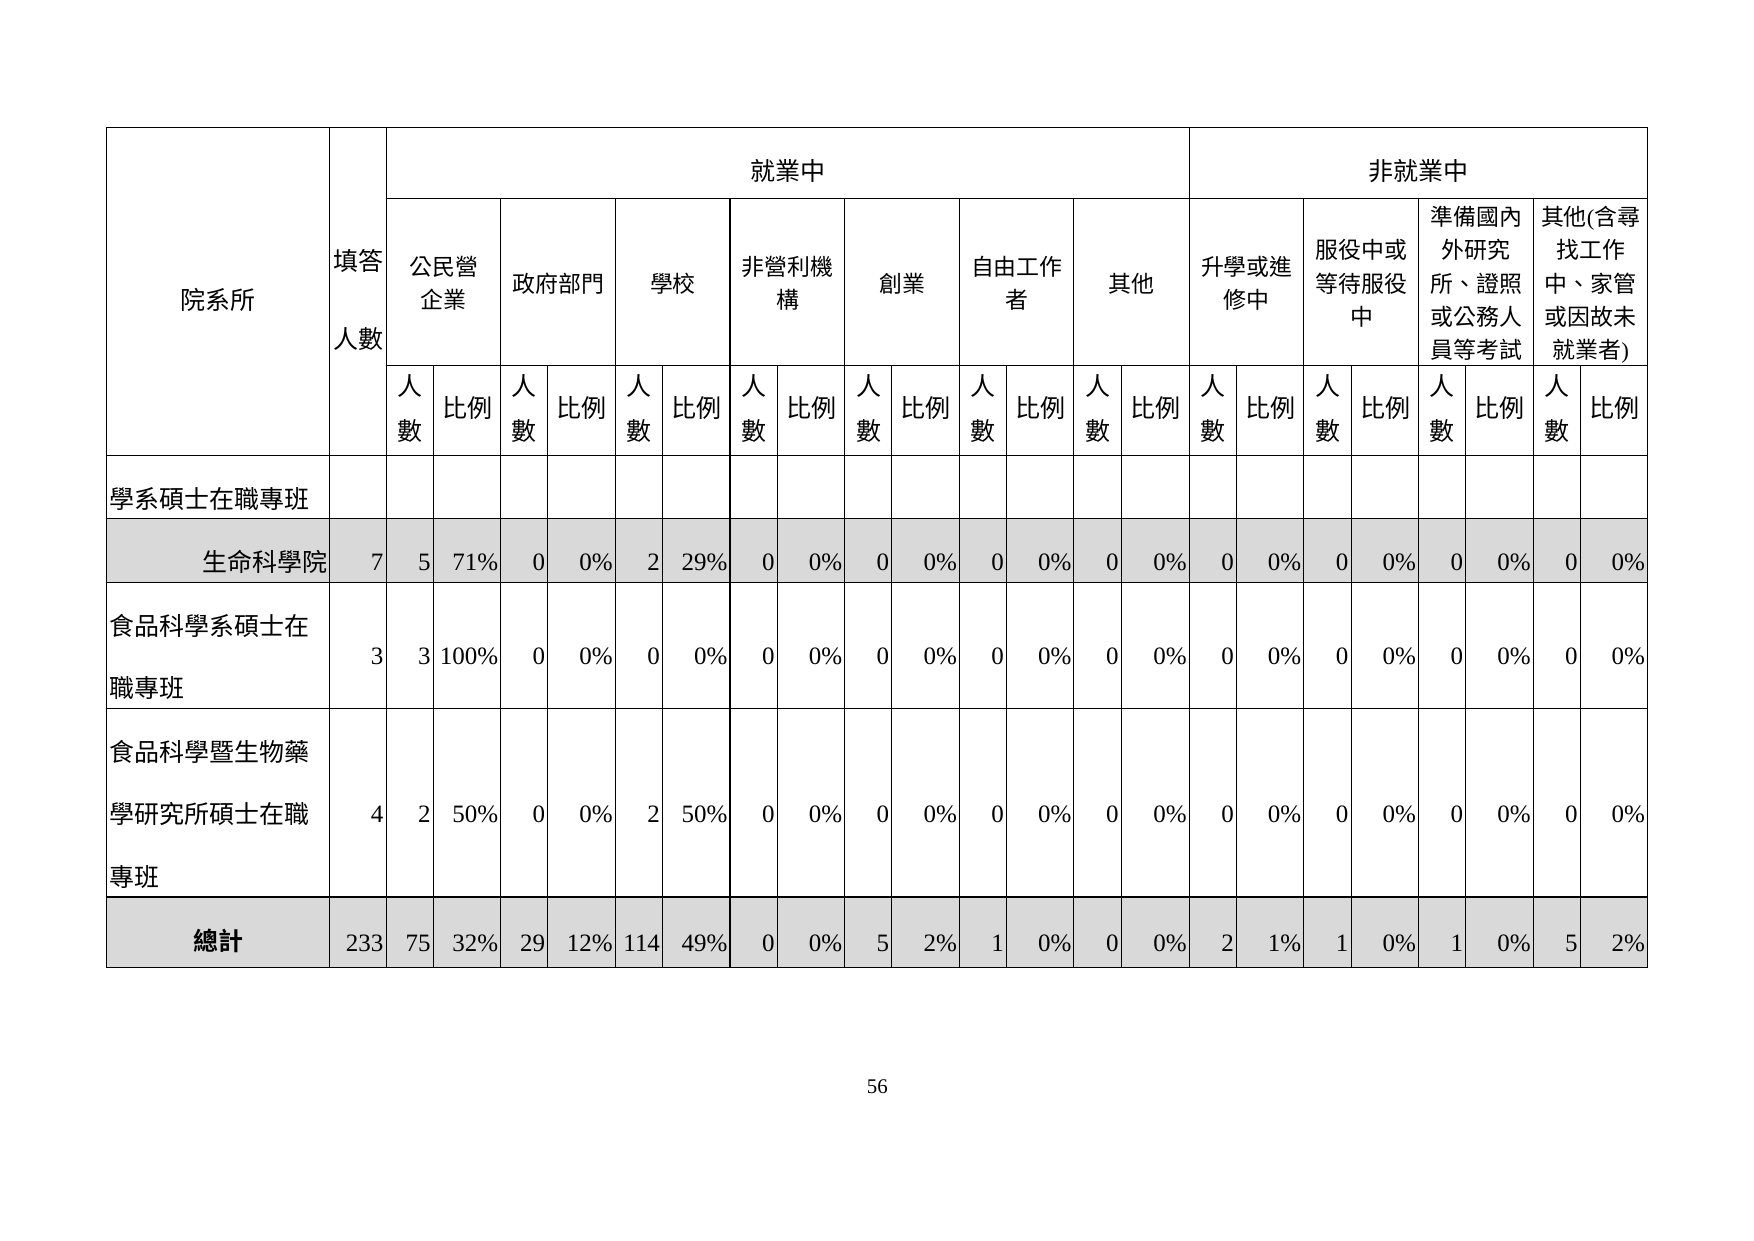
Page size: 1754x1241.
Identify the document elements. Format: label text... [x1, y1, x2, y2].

table_cell 人數 [845, 366, 891, 455]
table_cell 0% [1466, 583, 1533, 708]
table_cell 人數 [960, 366, 1006, 455]
table_header 院系所 [107, 128, 329, 455]
table_cell 人數 [1074, 366, 1121, 455]
table_cell [1352, 456, 1418, 518]
table_cell 人數 [731, 366, 777, 455]
table_cell 3 [330, 583, 386, 708]
table_cell 0% [548, 519, 615, 582]
table_cell 0 [1419, 583, 1465, 708]
table_cell 2% [892, 898, 959, 967]
table_cell 50% [434, 709, 500, 896]
table_cell 75 [387, 898, 433, 967]
table_cell 0 [1074, 898, 1121, 967]
table_cell 0% [1581, 583, 1647, 708]
table_cell 0% [1581, 709, 1647, 896]
table_cell 非營利機構 [731, 199, 844, 365]
table_cell 自由工作者 [960, 199, 1073, 365]
table_cell 比例 [778, 366, 844, 455]
table_cell 0% [1237, 519, 1303, 582]
table_cell [1237, 456, 1303, 518]
table_cell 0 [1534, 709, 1580, 896]
table_cell [731, 456, 777, 518]
table_cell 0 [1419, 519, 1465, 582]
table_cell 比例 [892, 366, 959, 455]
table_cell 0% [1581, 519, 1647, 582]
table_cell 0 [731, 583, 777, 708]
table_cell 比例 [1122, 366, 1189, 455]
table_cell 0 [1304, 709, 1351, 896]
table_cell 0 [731, 519, 777, 582]
table_cell 服役中或等待服役中 [1304, 199, 1418, 365]
table_cell 0% [892, 583, 959, 708]
table_cell 1 [1419, 898, 1465, 967]
table_cell 1% [1237, 898, 1303, 967]
table_cell 0 [1534, 583, 1580, 708]
table_cell 人數 [1190, 366, 1236, 455]
table_cell 0% [1007, 583, 1073, 708]
table_cell [387, 456, 433, 518]
table_cell [1534, 456, 1580, 518]
table_cell 49% [663, 898, 729, 967]
table_cell [1074, 456, 1121, 518]
table_cell 1 [960, 898, 1006, 967]
table_cell 0 [1304, 519, 1351, 582]
table_cell 5 [387, 519, 433, 582]
table_cell [501, 456, 547, 518]
table_cell 食品科學暨生物藥學研究所碩士在職專班 [107, 709, 329, 896]
table_cell 1 [1304, 898, 1351, 967]
table_cell 0 [731, 898, 777, 967]
table_cell 0 [1074, 519, 1121, 582]
table_cell 2% [1581, 898, 1647, 967]
table_cell [892, 456, 959, 518]
table_cell 比例 [1581, 366, 1647, 455]
table_cell 創業 [845, 199, 959, 365]
table_cell 0 [1074, 583, 1121, 708]
table_cell 5 [1534, 898, 1580, 967]
table_cell 0% [1352, 519, 1418, 582]
table_cell 233 [330, 898, 386, 967]
table_cell 0% [778, 583, 844, 708]
table_cell [1581, 456, 1647, 518]
table_cell 升學或進修中 [1190, 199, 1303, 365]
table_cell 比例 [548, 366, 615, 455]
table_cell 5 [845, 898, 891, 967]
table_cell 114 [616, 898, 662, 967]
table_cell 總計 [107, 898, 329, 967]
table_cell 0% [1352, 709, 1418, 896]
table_cell 學系碩士在職專班 [107, 456, 329, 518]
table_cell [434, 456, 500, 518]
table_cell 0% [778, 709, 844, 896]
table_cell 29 [501, 898, 547, 967]
table_cell 32% [434, 898, 500, 967]
table_cell 0% [1122, 583, 1189, 708]
table_cell [1419, 456, 1465, 518]
table_cell 人數 [1534, 366, 1580, 455]
table_cell 人數 [616, 366, 662, 455]
table_cell 0% [1007, 709, 1073, 896]
table_cell 0 [1074, 709, 1121, 896]
table_cell [1122, 456, 1189, 518]
table_cell [616, 456, 662, 518]
table_cell 政府部門 [501, 199, 615, 365]
table_cell [1304, 456, 1351, 518]
table_cell 公民營 企業 [387, 199, 500, 365]
table_cell 人數 [1304, 366, 1351, 455]
table_cell 0 [845, 583, 891, 708]
table_cell 0% [892, 709, 959, 896]
table_cell [778, 456, 844, 518]
table_cell 0 [501, 709, 547, 896]
table_cell 71% [434, 519, 500, 582]
table_cell 0 [960, 519, 1006, 582]
table_cell [1190, 456, 1236, 518]
table_cell 0 [501, 519, 547, 582]
table_cell 0 [960, 583, 1006, 708]
table_cell 0 [845, 519, 891, 582]
table_cell 0 [1190, 709, 1236, 896]
table_cell 生命科學院 [107, 519, 329, 582]
table_cell [663, 456, 729, 518]
table_cell 0 [1304, 583, 1351, 708]
table_cell 0% [1122, 709, 1189, 896]
table_cell 0% [1122, 898, 1189, 967]
table_cell 50% [663, 709, 729, 896]
table_cell 比例 [1466, 366, 1533, 455]
table_cell [330, 456, 386, 518]
table_cell [1466, 456, 1533, 518]
table_header 就業中 [387, 128, 1189, 198]
table_header 填答 人數 [330, 128, 386, 455]
table_cell 0 [845, 709, 891, 896]
table_cell 0 [1190, 583, 1236, 708]
table_cell 0 [616, 583, 662, 708]
table_cell 準備國內外研究所、證照或公務人員等考試 [1419, 199, 1533, 365]
table_cell 0% [778, 519, 844, 582]
table_cell 4 [330, 709, 386, 896]
table_cell 0% [1352, 898, 1418, 967]
table_cell 100% [434, 583, 500, 708]
table_cell 7 [330, 519, 386, 582]
table_cell 0% [778, 898, 844, 967]
table_cell 3 [387, 583, 433, 708]
table_cell 比例 [1352, 366, 1418, 455]
table_cell 0% [1007, 519, 1073, 582]
table_cell [845, 456, 891, 518]
table_cell 0% [1352, 583, 1418, 708]
table_cell 0 [731, 709, 777, 896]
table_cell 0% [1237, 709, 1303, 896]
table_cell 比例 [1007, 366, 1073, 455]
table_cell 2 [387, 709, 433, 896]
table_cell 比例 [663, 366, 729, 455]
table_cell 人數 [387, 366, 433, 455]
table_cell 0 [1419, 709, 1465, 896]
table_cell 0% [1237, 583, 1303, 708]
table_cell 0% [892, 519, 959, 582]
table_cell 0% [548, 709, 615, 896]
table_cell 0% [1466, 709, 1533, 896]
table_cell 0% [1122, 519, 1189, 582]
table_cell 其他(含尋找工作中、家管或因故未就業者) [1534, 199, 1647, 365]
table_cell 其他 [1074, 199, 1189, 365]
table_cell 人數 [501, 366, 547, 455]
table_cell 2 [616, 519, 662, 582]
table_cell 0% [663, 583, 729, 708]
table_cell 食品科學系碩士在職專班 [107, 583, 329, 708]
table_cell 0% [548, 583, 615, 708]
table_cell 學校 [616, 199, 729, 365]
table_cell 12% [548, 898, 615, 967]
table_cell 比例 [434, 366, 500, 455]
table_cell 0% [1466, 519, 1533, 582]
table_cell 2 [616, 709, 662, 896]
table_cell 人數 [1419, 366, 1465, 455]
table_cell 2 [1190, 898, 1236, 967]
table_cell 0 [1534, 519, 1580, 582]
table_cell 0 [1190, 519, 1236, 582]
table_cell [548, 456, 615, 518]
table_cell 0% [1466, 898, 1533, 967]
table_cell 0 [960, 709, 1006, 896]
table_cell [1007, 456, 1073, 518]
table_header 非就業中 [1190, 128, 1647, 198]
table_cell 29% [663, 519, 729, 582]
table_cell 0% [1007, 898, 1073, 967]
table_cell 比例 [1237, 366, 1303, 455]
table_cell [960, 456, 1006, 518]
table_cell 0 [501, 583, 547, 708]
